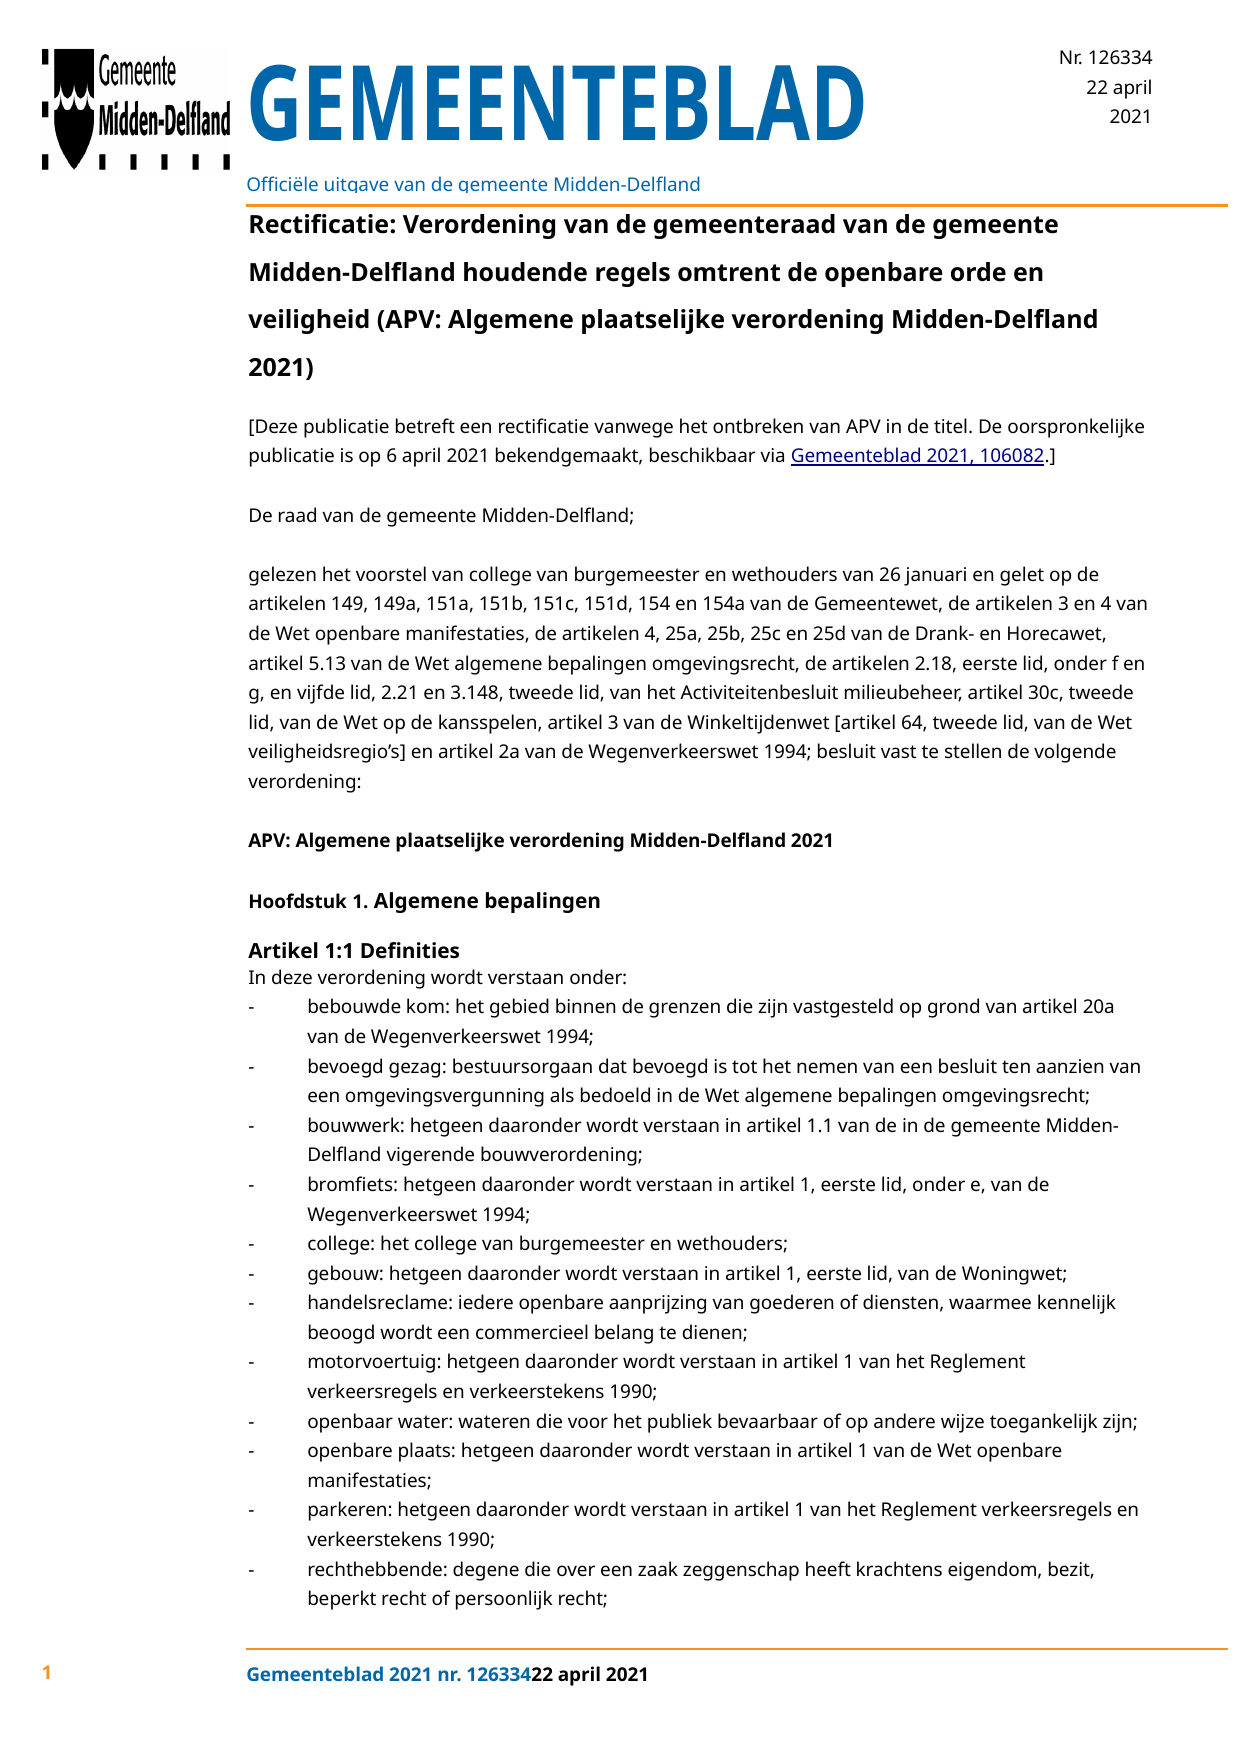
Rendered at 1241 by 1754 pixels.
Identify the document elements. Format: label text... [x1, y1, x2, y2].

list handelsreclame: iedere openbare aanprijzing van goederen of diensten, waarmee kennelijk beoogd wordt een commercieel belang te dienen; [248, 1289, 1152, 1345]
text Hoofdstuk 1. Algemene bepalingen [248, 886, 1152, 915]
text gelezen het voorstel van college van burgemeester en wethouders van 26 januari en gelet op de artikelen 149, 149a, 151a, 151b, 151c, 151d, 154 en 154a van de Gemeentewet, de artikelen 3 en 4 van de Wet openbare manifestaties, de artikelen 4, 25a, 25b, 25c en 25d van de Drank- en Horecawet, artikel 5.13 van de Wet algemene bepalingen omgevingsrecht, de artikelen 2.18, eerste lid, onder f en g, en vijfde lid, 2.21 en 3.148, tweede lid, van het Activiteitenbesluit milieubeheer, artikel 30c, tweede lid, van de Wet op de kansspelen, artikel 3 van de Winkeltijdenwet [artikel 64, tweede lid, van de Wet veiligheidsregio’s] en artikel 2a van de Wegenverkeerswet 1994; besluit vast te stellen de volgende verordening: [248, 561, 1152, 794]
text In deze verordening wordt verstaan onder: [248, 964, 1152, 990]
list openbaar water: wateren die voor het publiek bevaarbaar of op andere wijze toegankelijk zijn; [248, 1408, 1152, 1434]
picture [41, 47, 231, 172]
list openbare plaats: hetgeen daaronder wordt verstaan in artikel 1 van de Wet openbare manifestaties; [248, 1437, 1152, 1493]
text Artikel 1:1 Definities [248, 936, 1152, 964]
list bevoegd gezag: bestuursorgaan dat bevoegd is tot het nemen van een besluit ten aanzien van een omgevingsvergunning als bedoeld in de Wet algemene bepalingen omgevingsrecht; [248, 1053, 1152, 1108]
text APV: Algemene plaatselijke verordening Midden-Delfland 2021 [248, 827, 1152, 853]
list rechthebbende: degene die over een zaak zeggenschap heeft krachtens eigendom, bezit, beperkt recht of persoonlijk recht; [248, 1556, 1152, 1611]
text De raad van de gemeente Midden-Delfland; [248, 502, 1152, 528]
list motorvoertuig: hetgeen daaronder wordt verstaan in artikel 1 van het Reglement verkeersregels en verkeerstekens 1990; [248, 1349, 1152, 1404]
list college: het college van burgemeester en wethouders; [248, 1230, 1152, 1256]
text Rectificatie: Verordening van de gemeenteraad van de gemeente Midden-Delfland houdende regels omtrent de openbare orde en veiligheid (APV: Algemene plaatselijke verordening Midden-Delfland 2021) [248, 207, 1152, 384]
list bouwwerk: hetgeen daaronder wordt verstaan in artikel 1.1 van de in de gemeente Midden-Delfland vigerende bouwverordening; [248, 1112, 1152, 1167]
list bromfiets: hetgeen daaronder wordt verstaan in artikel 1, eerste lid, onder e, van de Wegenverkeerswet 1994; [248, 1171, 1152, 1227]
list bebouwde kom: het gebied binnen de grenzen die zijn vastgesteld op grond van artikel 20a van de Wegenverkeerswet 1994; [248, 994, 1152, 1049]
list gebouw: hetgeen daaronder wordt verstaan in artikel 1, eerste lid, van de Woningwet; [248, 1260, 1152, 1286]
list parkeren: hetgeen daaronder wordt verstaan in artikel 1 van het Reglement verkeersregels en verkeerstekens 1990; [248, 1497, 1152, 1552]
text [Deze publicatie betreft een rectificatie vanwege het ontbreken van APV in de titel. De oorspronkelijke publicatie is op 6 april 2021 bekendgemaakt, beschikbaar via Gemeenteblad 2021, 106082.] [248, 413, 1152, 468]
